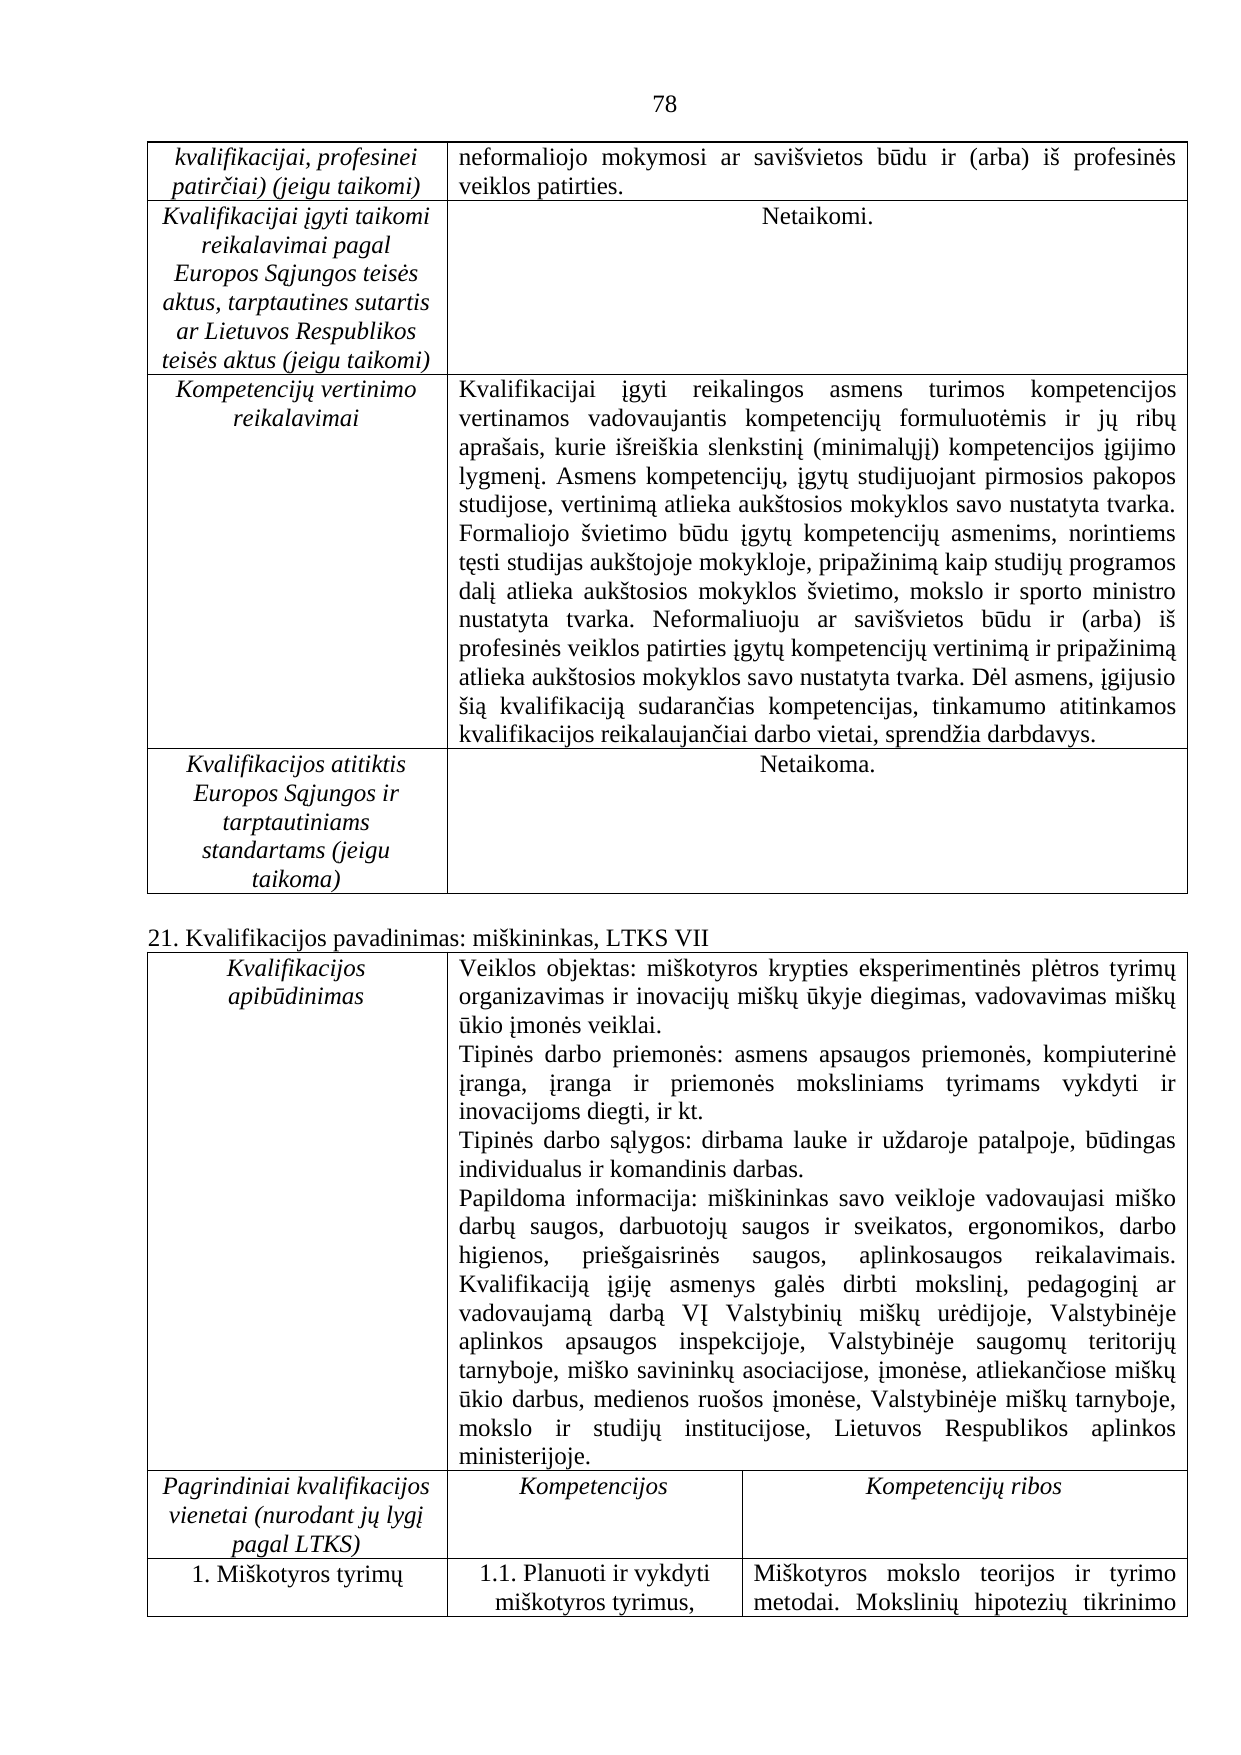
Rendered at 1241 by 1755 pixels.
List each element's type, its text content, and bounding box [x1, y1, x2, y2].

table_header Kvalifikacijos apibūdinimas [148, 953, 447, 1470]
table_cell neformaliojo mokymosi ar savišvietos būdu ir (arba) iš profesinės veiklos patirties. [448, 143, 1187, 200]
table_cell kvalifikacijai, profesinei patirčiai) (jeigu taikomi) [148, 143, 447, 200]
table_cell Netaikoma. [448, 749, 1187, 893]
table_cell 1.1. Planuoti ir vykdyti miškotyros tyrimus, [448, 1559, 742, 1616]
table_cell Netaikomi. [448, 201, 1187, 373]
table_header Veiklos objektas: miškotyros krypties eksperimentinės plėtros tyrimų organizavimas ir inovacijų miškų ūkyje diegimas, vadovavimas miškų ūkio įmonės veiklai. Tipinės darbo priemonės: asmens apsaugos priemonės, kompiuterinė įranga, įranga ir priemonės moksliniams tyrimams vykdyti ir inovacijoms diegti, ir kt. Tipinės darbo sąlygos: dirbama lauke ir uždaroje patalpoje, būdingas individualus ir komandinis darbas. Papildoma informacija: miškininkas savo veikloje vadovaujasi miško darbų saugos, darbuotojų saugos ir sveikatos, ergonomikos, darbo higienos, priešgaisrinės saugos, aplinkosaugos reikalavimais. Kvalifikaciją įgiję asmenys galės dirbti mokslinį, pedagoginį ar vadovaujamą darbą VĮ Valstybinių miškų urėdijoje, Valstybinėje aplinkos apsaugos inspekcijoje, Valstybinėje saugomų teritorijų tarnyboje, miško savininkų asociacijose, įmonėse, atliekančiose miškų ūkio darbus, medienos ruošos įmonėse, Valstybinėje miškų tarnyboje, mokslo ir studijų institucijose, Lietuvos Respublikos aplinkos ministerijoje. [448, 953, 1187, 1470]
table_cell 1. Miškotyros tyrimų [148, 1559, 447, 1616]
table_cell Kvalifikacijai įgyti taikomi reikalavimai pagal Europos Sąjungos teisės aktus, tarptautines sutartis ar Lietuvos Respublikos teisės aktus (jeigu taikomi) [148, 201, 447, 373]
table_cell Kvalifikacijai įgyti reikalingos asmens turimos kompetencijos vertinamos vadovaujantis kompetencijų formuluotėmis ir jų ribų aprašais, kurie išreiškia slenkstinį (minimalųjį) kompetencijos įgijimo lygmenį. Asmens kompetencijų, įgytų studijuojant pirmosios pakopos studijose, vertinimą atlieka aukštosios mokyklos savo nustatyta tvarka. Formaliojo švietimo būdu įgytų kompetencijų asmenims, norintiems tęsti studijas aukštojoje mokykloje, pripažinimą kaip studijų programos dalį atlieka aukštosios mokyklos švietimo, mokslo ir sporto ministro nustatyta tvarka. Neformaliuoju ar savišvietos būdu ir (arba) iš profesinės veiklos patirties įgytų kompetencijų vertinimą ir pripažinimą atlieka aukštosios mokyklos savo nustatyta tvarka. Dėl asmens, įgijusio šią kvalifikaciją sudarančias kompetencijas, tinkamumo atitinkamos kvalifikacijos reikalaujančiai darbo vietai, sprendžia darbdavys. [448, 375, 1187, 748]
table_cell Kompetencijų ribos [743, 1471, 1187, 1557]
table_cell Pagrindiniai kvalifikacijos vienetai (nurodant jų lygį pagal LTKS) [148, 1471, 447, 1557]
text 21. Kvalifikacijos pavadinimas: miškininkas, LTKS VII [148, 923, 1181, 952]
table_cell Kompetencijos [448, 1471, 742, 1557]
table_cell Kvalifikacijos atitiktis Europos Sąjungos ir tarptautiniams standartams (jeigu taikoma) [148, 749, 447, 893]
table_cell Kompetencijų vertinimo reikalavimai [148, 375, 447, 748]
table_cell Miškotyros mokslo teorijos ir tyrimo metodai. Mokslinių hipotezių tikrinimo [743, 1559, 1187, 1616]
